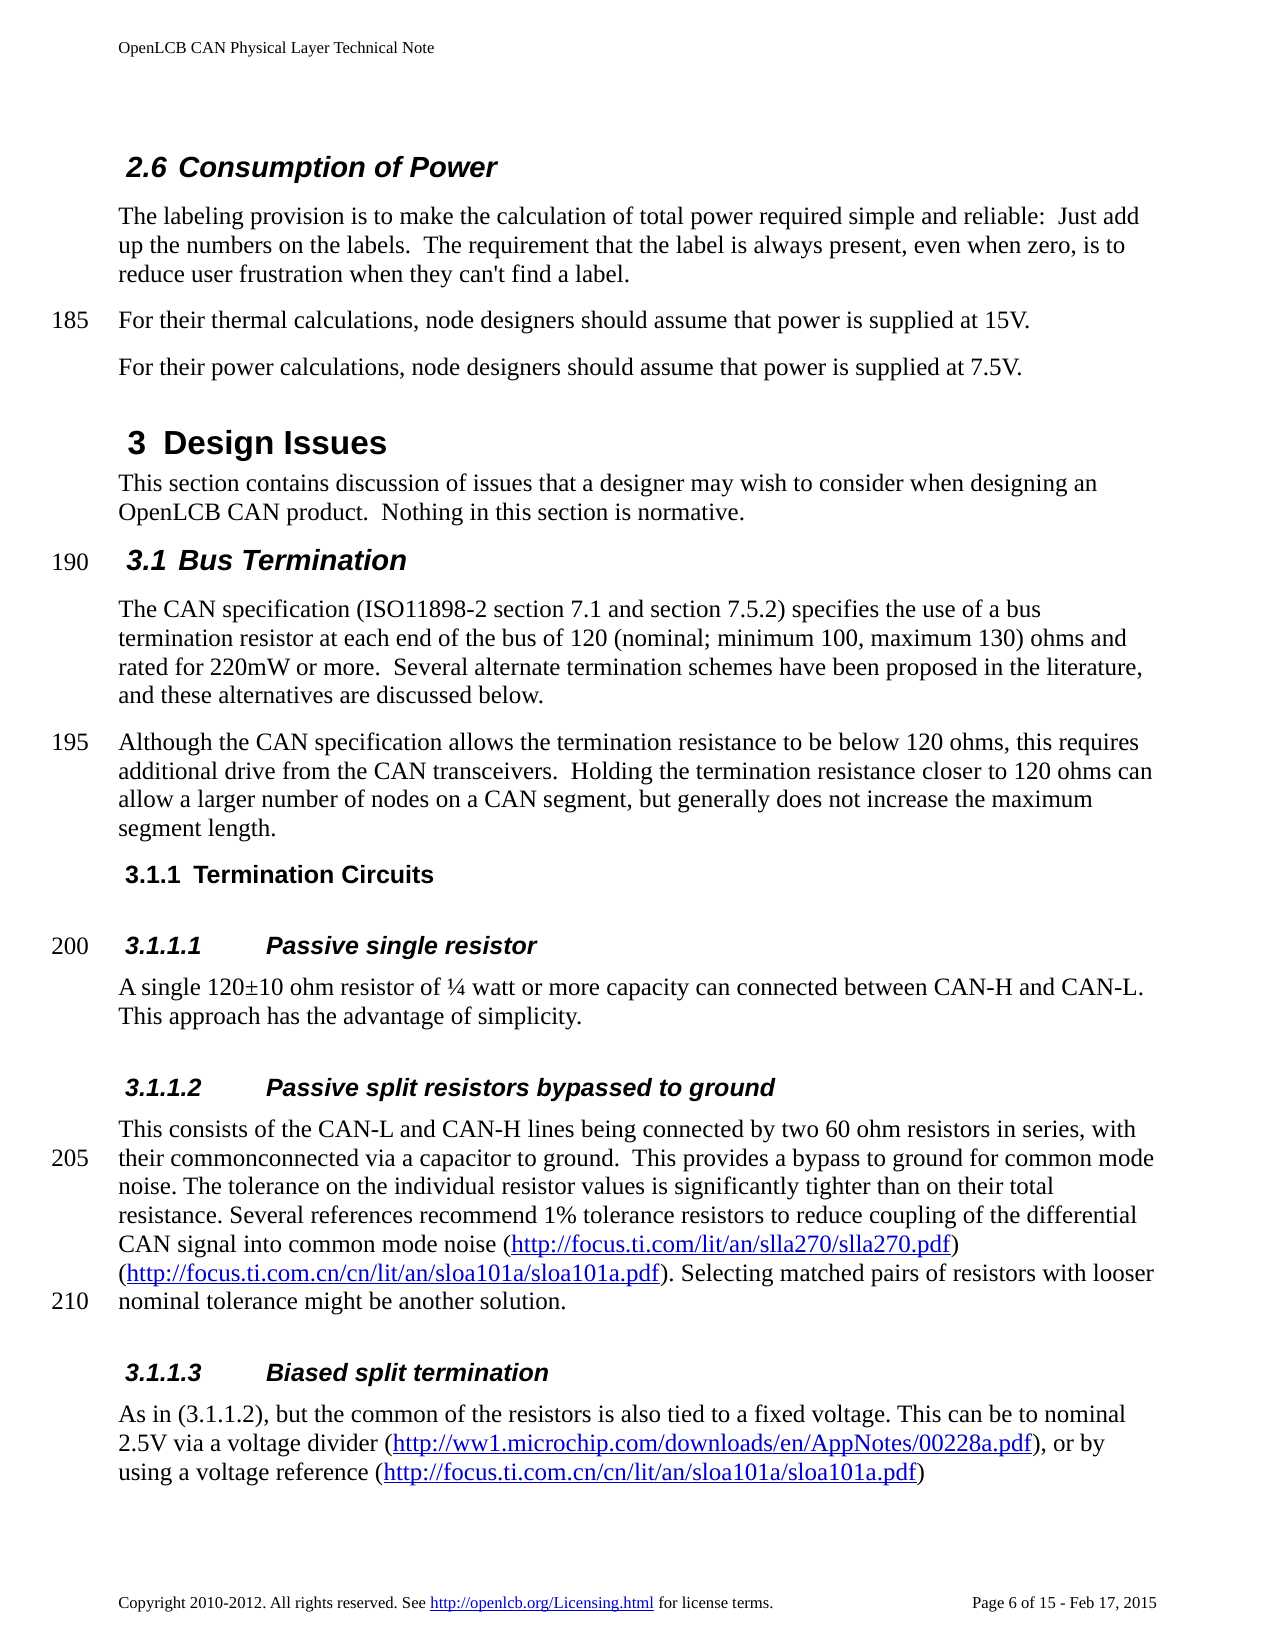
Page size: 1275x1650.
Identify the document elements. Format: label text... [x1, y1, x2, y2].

text The labeling provision is to make the calculation of total power required simple and reliable: Just add up the numbers on the labels. The requirement that the label is always present, even when zero, is to reduce user frustration when they can't find a label. [118, 201, 1157, 287]
subtitle Bus Termination [118, 543, 1157, 577]
text This section contains discussion of issues that a designer may wish to consider when designing an OpenLCB CAN product. Nothing in this section is normative. [118, 468, 1157, 525]
text As in (3.1.1.2), but the common of the resistors is also tied to a fixed voltage. This can be to nominal 2.5V via a voltage divider (http://ww1.microchip.com/downloads/en/AppNotes/00228a.pdf), or by using a voltage reference (http://focus.ti.com.cn/cn/lit/an/sloa101a/sloa101a.pdf) [118, 1399, 1157, 1485]
subtitle Passive split resistors bypassed to ground [118, 1073, 1157, 1101]
text A single 120±10 ohm resistor of ¼ watt or more capacity can connected between CAN-H and CAN-L. This approach has the advantage of simplicity. [118, 972, 1157, 1030]
subtitle Design Issues [118, 423, 1157, 462]
subtitle Termination Circuits [118, 860, 1157, 888]
subtitle Passive single resistor [118, 931, 1157, 960]
text For their thermal calculations, node designers should assume that power is supplied at 15V. [118, 305, 1157, 334]
text Although the CAN specification allows the termination resistance to be below 120 ohms, this requires additional drive from the CAN transceivers. Holding the termination resistance closer to 120 ohms can allow a larger number of nodes on a CAN segment, but generally does not increase the maximum segment length. [118, 727, 1157, 842]
text The CAN specification (ISO11898-2 section 7.1 and section 7.5.2) specifies the use of a bus termination resistor at each end of the bus of 120 (nominal; minimum 100, maximum 130) ohms and rated for 220mW or more. Several alternate termination schemes have been proposed in the literature, and these alternatives are discussed below. [118, 594, 1157, 709]
text For their power calculations, node designers should assume that power is supplied at 7.5V. [118, 352, 1157, 380]
subtitle Biased split termination [118, 1358, 1157, 1387]
text This consists of the CAN-L and CAN-H lines being connected by two 60 ohm resistors in series, with their common connected via a capacitor to ground. This provides a bypass to ground for common mode noise. The tolerance on the individual resistor values is significantly tighter than on their total resistance. Several references recommend 1% tolerance resistors to reduce coupling of the differential CAN signal into common mode noise (http://focus.ti.com/lit/an/slla270/slla270.pdf) (http://focus.ti.com.cn/cn/lit/an/sloa101a/sloa101a.pdf). Selecting matched pairs of resistors with looser nominal tolerance might be another solution. [118, 1114, 1157, 1315]
subtitle Consumption of Power [118, 150, 1157, 183]
